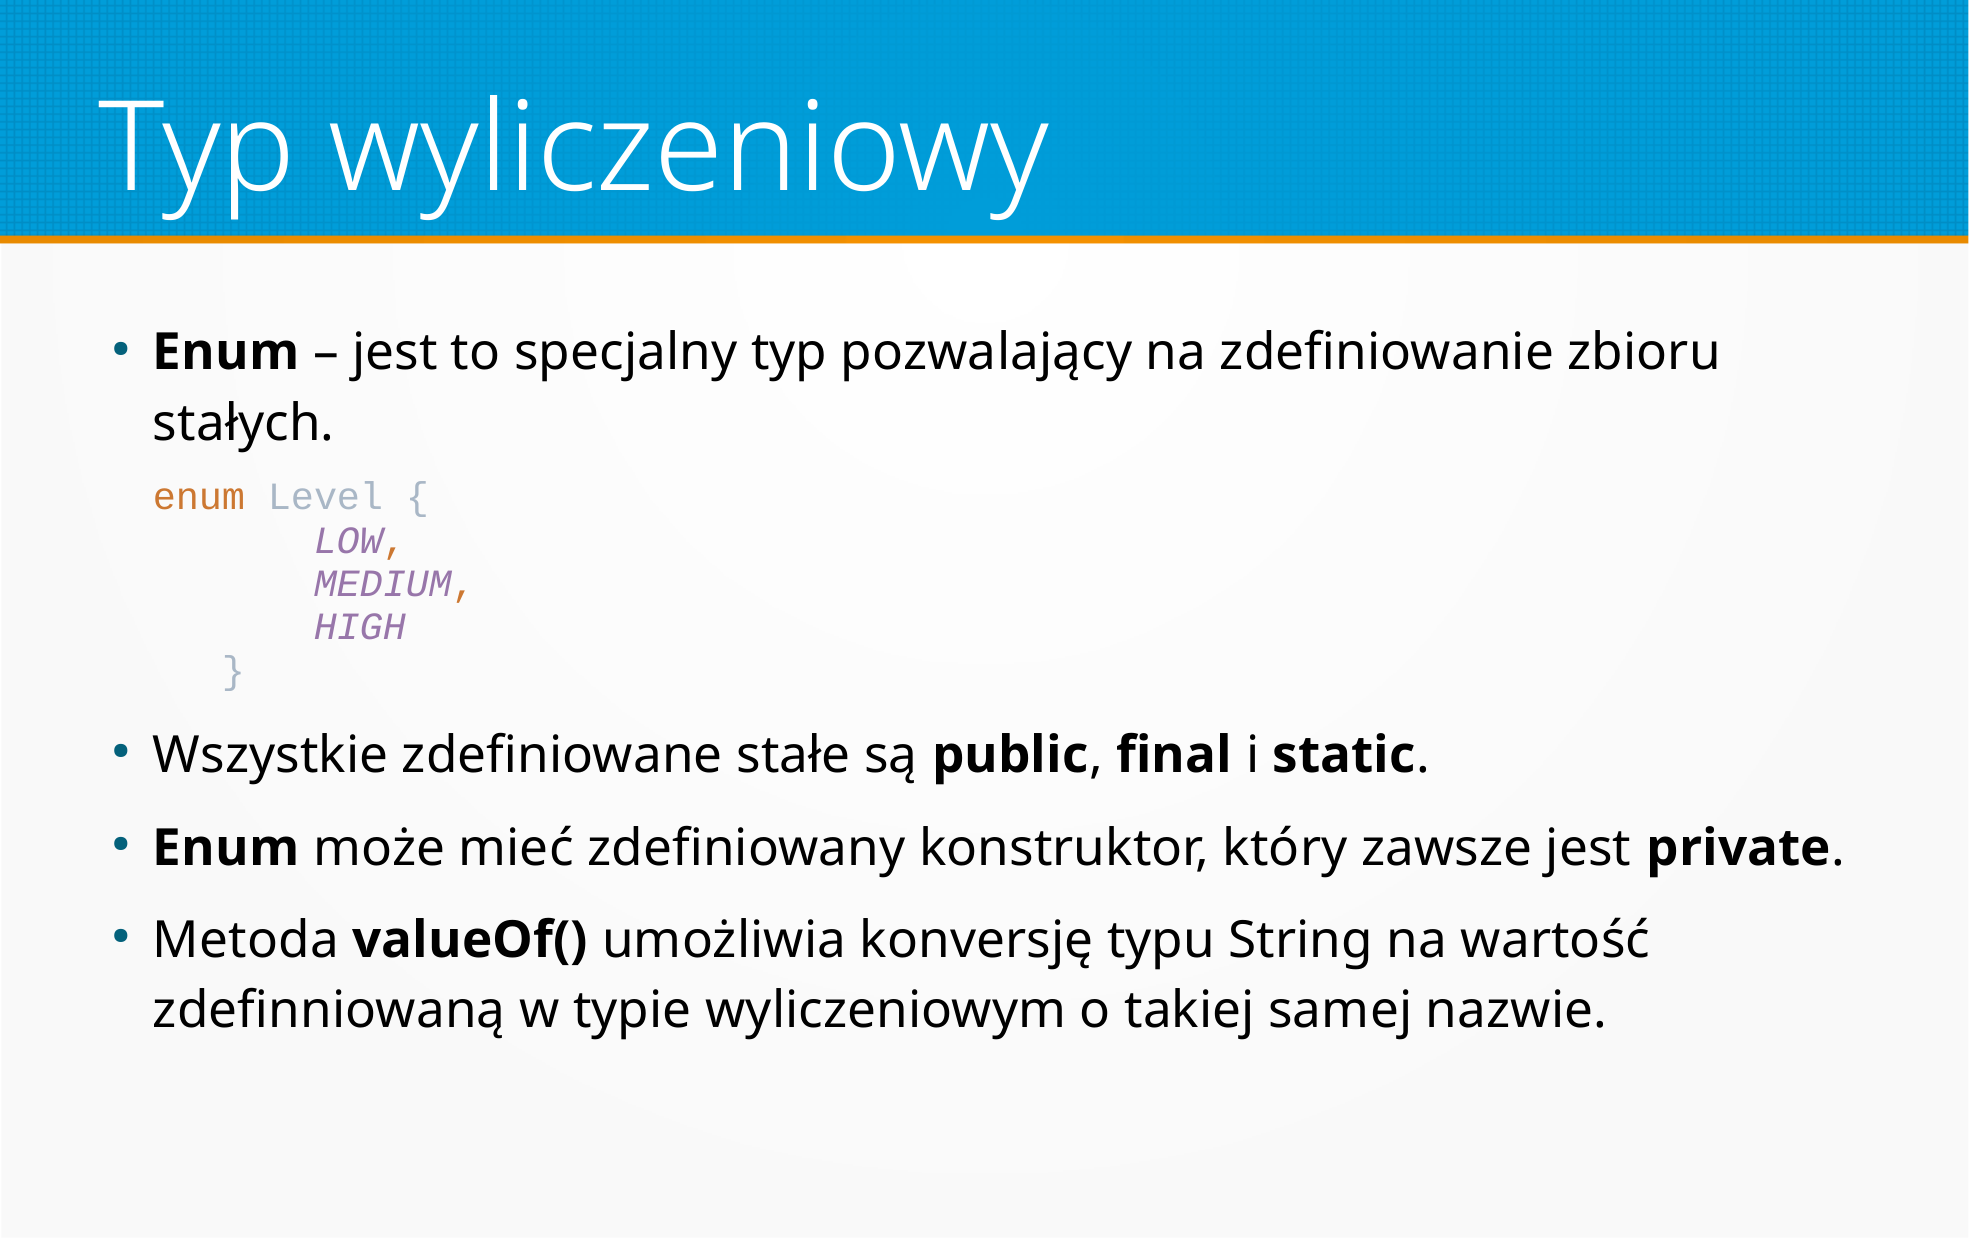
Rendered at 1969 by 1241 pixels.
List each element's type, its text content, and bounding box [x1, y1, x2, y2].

title Typ wyliczeniowy [98, 19, 1870, 227]
picture [0, 236, 1969, 1241]
list Enum – jest to specjalny typ pozwalający na zdefiniowanie zbioru stałych. enum Level { LOW, MEDIUM, HIGH } Wszystkie zdefiniowane stałe są public, final i static. Enum może mieć zdefiniowany konstruktor, który zawsze jest private. Metoda valueOf() umożliwia konversję typu String na wartość zdefinniowaną w typie wyliczeniowym o takiej samej nazwie. [98, 315, 1861, 1171]
